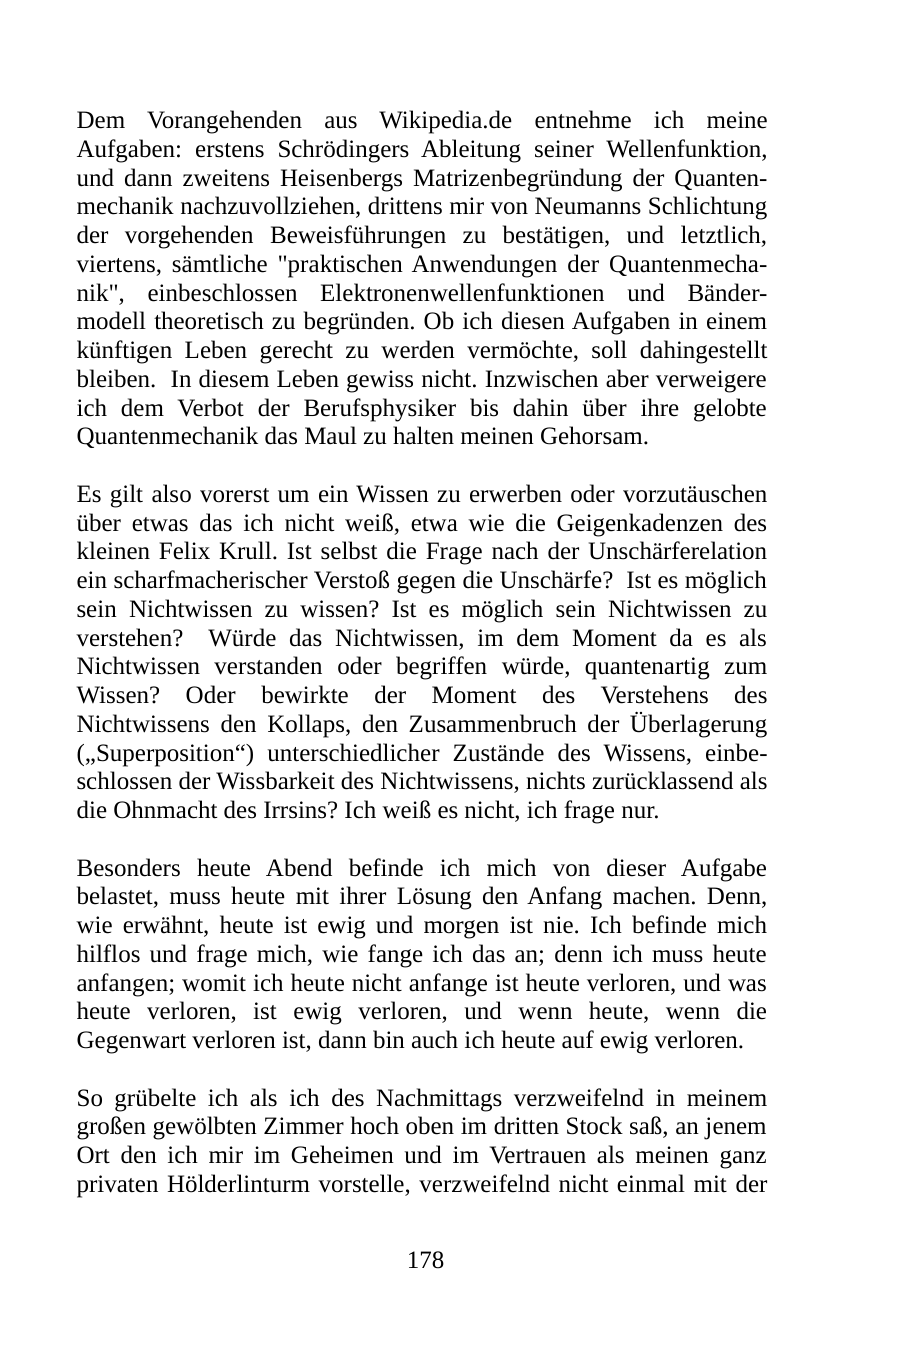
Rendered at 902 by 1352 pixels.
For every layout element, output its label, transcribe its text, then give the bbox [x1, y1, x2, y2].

text Besonders heute Abend befinde ich mich von dieser Aufgabe belastet, muss heute mit ihrer Lösung den Anfang machen. Denn, wie erwähnt, heute ist ewig und morgen ist nie. Ich befinde mich hilflos und frage mich, wie fange ich das an; denn ich muss heute anfangen; womit ich heute nicht anfange ist heute verloren, und was heute verloren, ist ewig verloren, und wenn heute, wenn die Gegenwart verloren ist, dann bin auch ich heute auf ewig verloren. [76, 853, 768, 1054]
text Es gilt also vorerst um ein Wissen zu erwerben oder vorzutäuschen über etwas das ich nicht weiß, etwa wie die Geigenkadenzen des kleinen Felix Krull. Ist selbst die Frage nach der Unschärferelation ein scharfmacherischer Verstoß gegen die Unschärfe? Ist es möglich sein Nichtwissen zu wissen? Ist es möglich sein Nichtwissen zu verstehen? Würde das Nichtwissen, im dem Moment da es als Nichtwissen verstanden oder begriffen würde, quantenartig zum Wissen? Oder bewirkte der Moment des Verstehens des Nichtwissens den Kollaps, den Zusammenbruch der Überlagerung („Superposition“) unterschiedlicher Zustände des Wissens, einbe-schlossen der Wissbarkeit des Nichtwissens, nichts zurücklassend als die Ohnmacht des Irrsins? Ich weiß es nicht, ich frage nur. [76, 479, 768, 824]
text Dem Vorangehenden aus Wikipedia.de entnehme ich meine Aufgaben: erstens Schrödingers Ableitung seiner Wellenfunktion, und dann zweitens Heisenbergs Matrizenbegründung der Quanten-mechanik nachzuvollziehen, drittens mir von Neumanns Schlichtung der vorgehenden Beweisführungen zu bestätigen, und letztlich, viertens, sämtliche "praktischen Anwendungen der Quantenmecha-nik", einbeschlossen Elektronenwellenfunktionen und Bänder-modell theoretisch zu begründen. Ob ich diesen Aufgaben in einem künftigen Leben gerecht zu werden vermöchte, soll dahingestellt bleiben. In diesem Leben gewiss nicht. Inzwischen aber verweigere ich dem Verbot der Berufsphysiker bis dahin über ihre gelobte Quantenmechanik das Maul zu halten meinen Gehorsam. [76, 105, 768, 450]
text So grübelte ich als ich des Nachmittags verzweifelnd in meinem großen gewölbten Zimmer hoch oben im dritten Stock saß, an jenem Ort den ich mir im Geheimen und im Vertrauen als meinen ganz privaten Hölderlinturm vorstelle, verzweifelnd nicht einmal mit der [76, 1083, 768, 1198]
